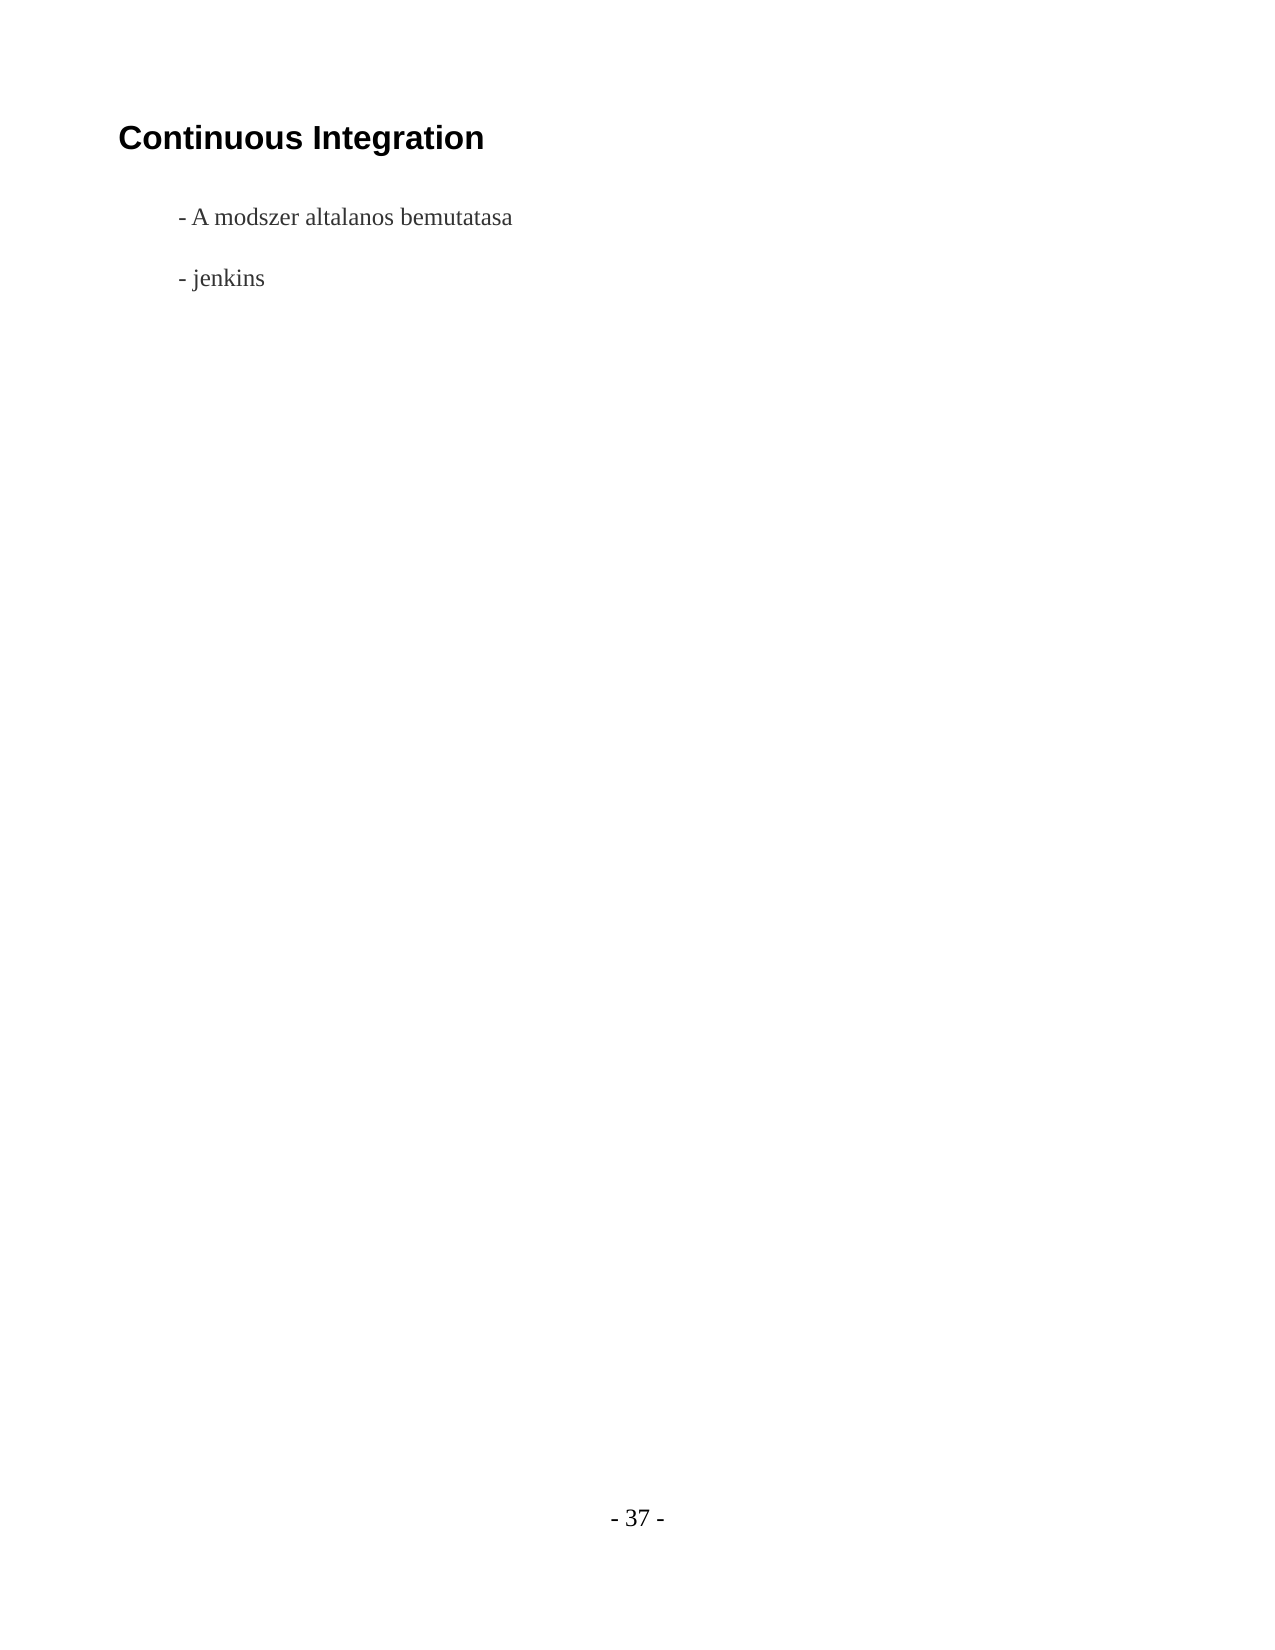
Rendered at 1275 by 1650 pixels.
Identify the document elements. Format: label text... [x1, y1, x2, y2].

text - A modszer altalanos bemutatasa [118, 202, 1157, 230]
subtitle Continuous Integration [118, 118, 1157, 157]
text - jenkins [118, 263, 1157, 291]
